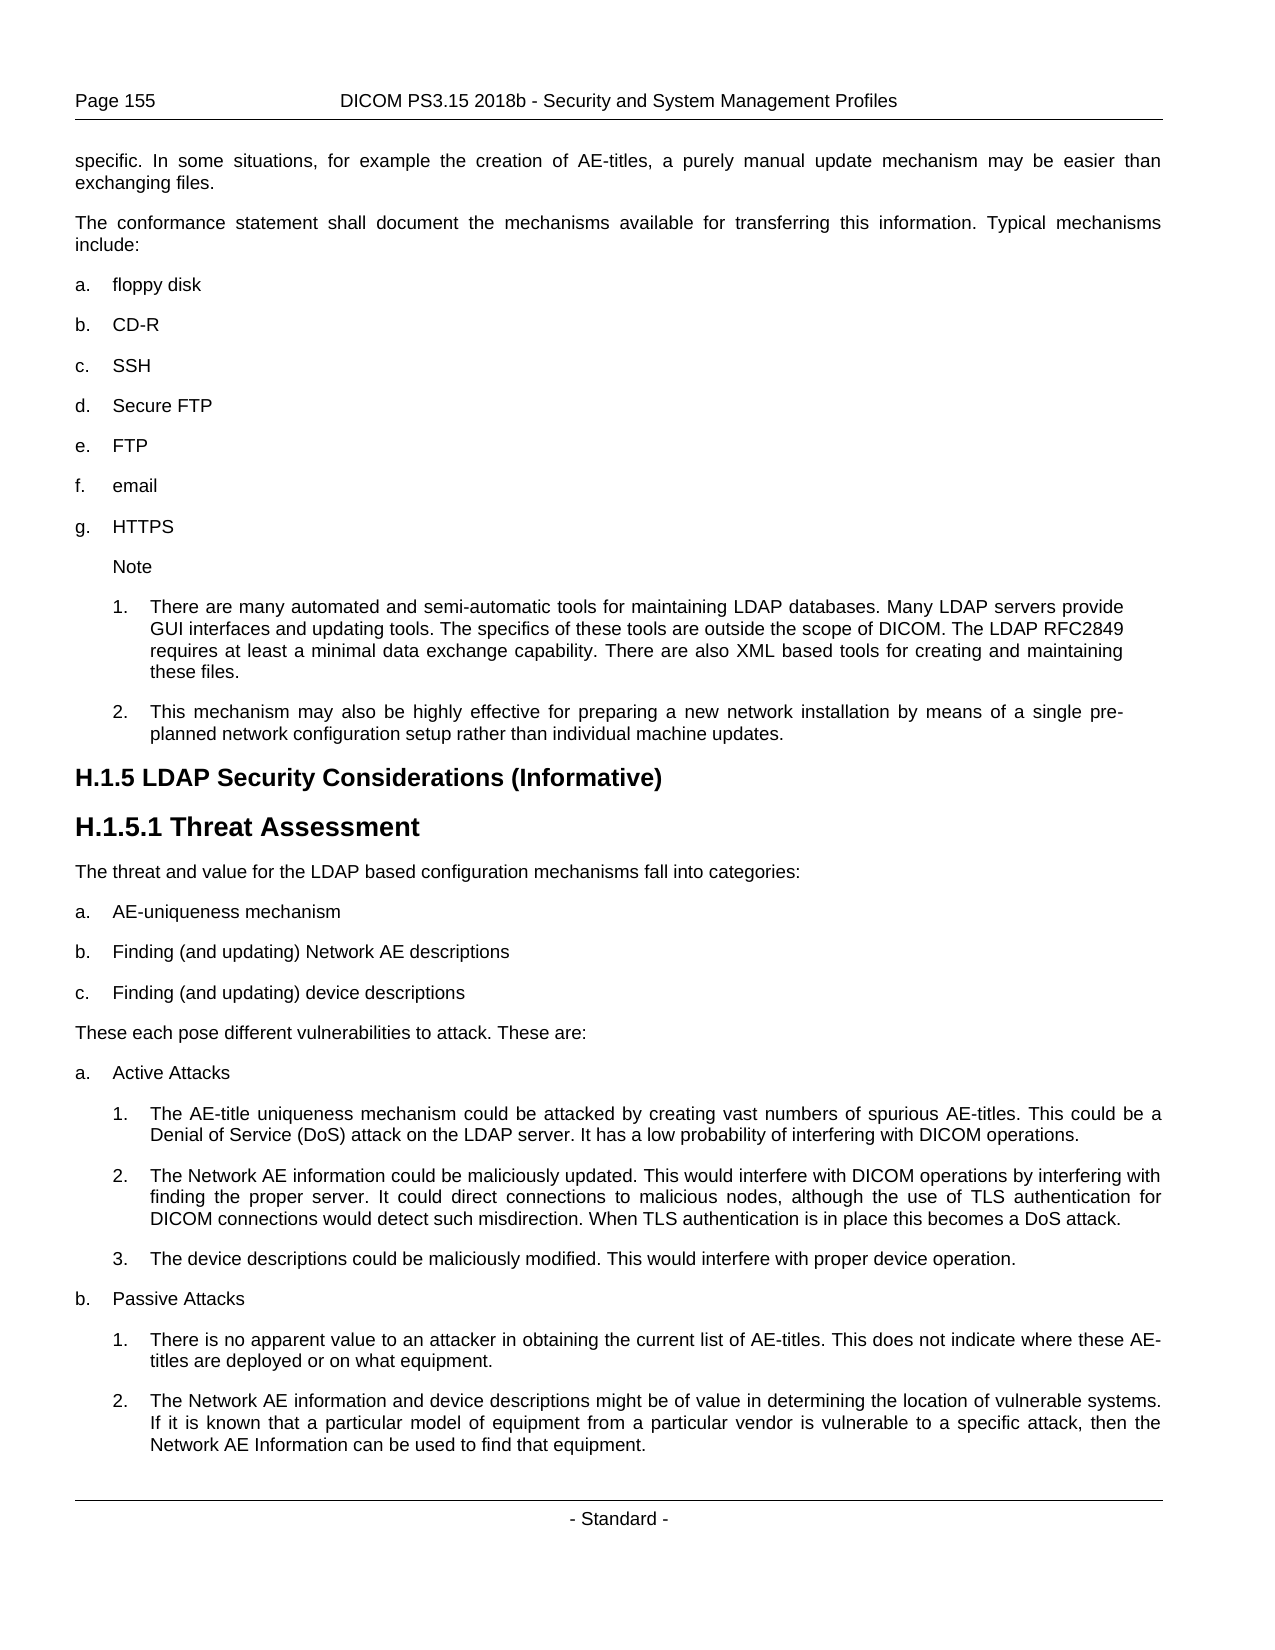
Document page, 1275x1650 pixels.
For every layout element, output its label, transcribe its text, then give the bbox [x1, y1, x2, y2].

text These each pose different vulnerabilities to attack. These are: [75, 1022, 1162, 1043]
list email [75, 475, 1162, 497]
list AE-uniqueness mechanism [75, 901, 1162, 922]
list Finding (and updating) Network AE descriptions [75, 941, 1162, 963]
list Secure FTP [75, 395, 1162, 416]
list CD-R [75, 314, 1162, 336]
list HTTPS [75, 516, 1162, 537]
list The device descriptions could be maliciously modified. This would interfere with proper device operation. [112, 1248, 1162, 1269]
text H.1.5.1 Threat Assessment [75, 811, 1162, 842]
text Note [112, 556, 1125, 577]
list Passive Attacks [75, 1288, 1162, 1310]
text H.1.5 LDAP Security Considerations (Informative) [75, 763, 1162, 792]
text The conformance statement shall document the mechanisms available for transferring this information. Typical mechanisms include: [75, 212, 1162, 255]
list FTP [75, 435, 1162, 457]
list SSH [75, 354, 1162, 376]
list floppy disk [75, 274, 1162, 295]
text The threat and value for the LDAP based configuration mechanisms fall into categories: [75, 861, 1162, 882]
list The AE-title uniqueness mechanism could be attacked by creating vast numbers of spurious AE-titles. This could be a Denial of Service (DoS) attack on the LDAP server. It has a low probability of interfering with DICOM operations. [112, 1102, 1162, 1146]
list This mechanism may also be highly effective for preparing a new network installation by means of a single pre-planned network configuration setup rather than individual machine updates. [112, 701, 1125, 744]
list The Network AE information could be maliciously updated. This would interfere with DICOM operations by interfering with finding the proper server. It could direct connections to malicious nodes, although the use of TLS authentication for DICOM connections would detect such misdirection. When TLS authentication is in place this becomes a DoS attack. [112, 1164, 1162, 1229]
list The Network AE information and device descriptions might be of value in determining the location of vulnerable systems. If it is known that a particular model of equipment from a particular vendor is vulnerable to a specific attack, then the Network AE Information can be used to find that equipment. [112, 1390, 1162, 1455]
list Finding (and updating) device descriptions [75, 982, 1162, 1003]
list There is no apparent value to an attacker in obtaining the current list of AE-titles. This does not indicate where these AE-titles are deployed or on what equipment. [112, 1328, 1162, 1372]
text specific. In some situations, for example the creation of AE-titles, a purely manual update mechanism may be easier than exchanging files. [75, 150, 1162, 193]
list Active Attacks [75, 1062, 1162, 1084]
list There are many automated and semi-automatic tools for maintaining LDAP databases. Many LDAP servers provide GUI interfaces and updating tools. The specifics of these tools are outside the scope of DICOM. The LDAP RFC2849 requires at least a minimal data exchange capability. There are also XML based tools for creating and maintaining these files. [112, 596, 1125, 682]
